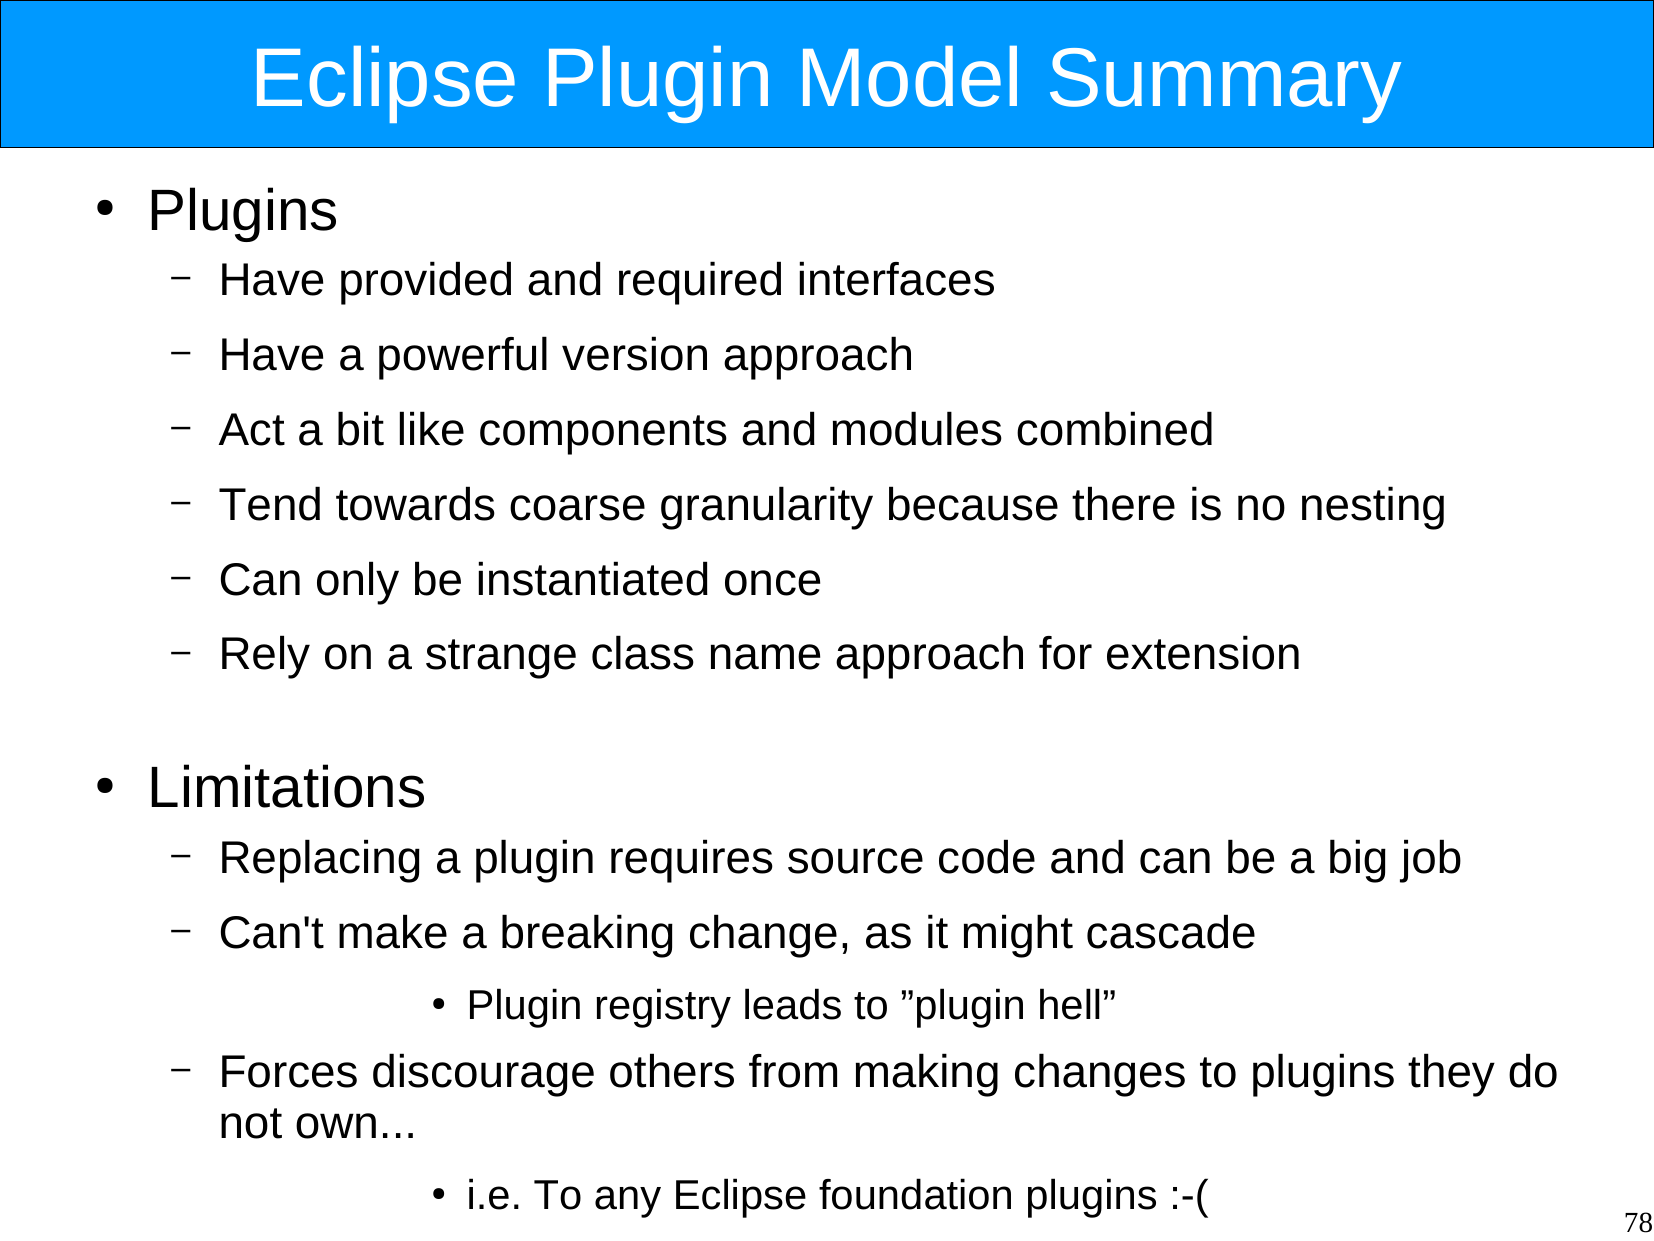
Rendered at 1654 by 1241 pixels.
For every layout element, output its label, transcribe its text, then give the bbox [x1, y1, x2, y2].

list Plugins Have provided and required interfaces Have a powerful version approach Act a bit like components and modules combined Tend towards coarse granularity because there is no nesting Can only be instantiated once Rely on a strange class name approach for extension Limitations Replacing a plugin requires source code and can be a big job Can't make a breaking change, as it might cascade Plugin registry leads to ”plugin hell” Forces discourage others from making changes to plugins they do not own... i.e. To any Eclipse foundation plugins :-( [76, 177, 1565, 1219]
title Eclipse Plugin Model Summary [82, 21, 1571, 135]
